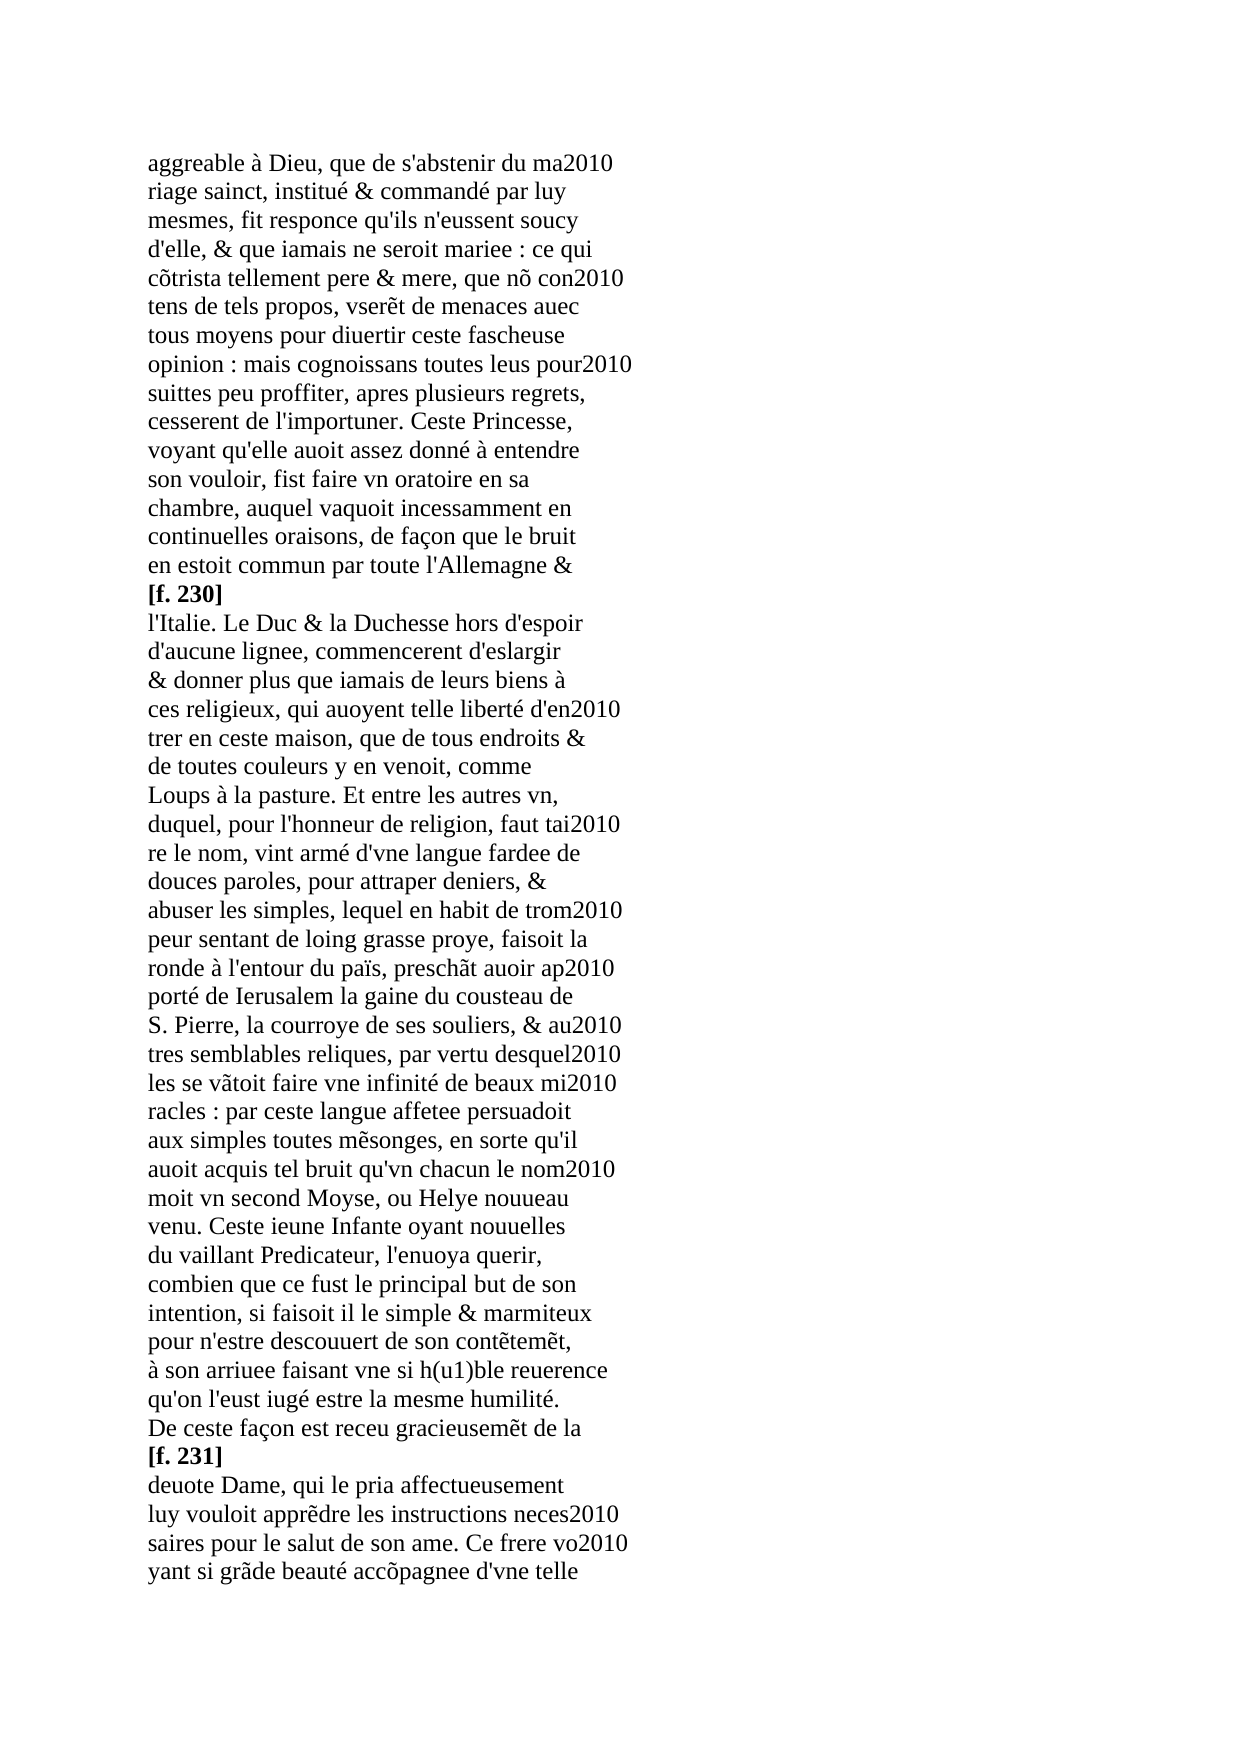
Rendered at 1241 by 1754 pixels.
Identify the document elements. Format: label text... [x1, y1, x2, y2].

text aggreable à Dieu, que de s'abstenir du ma2010 riage sainct, institué & commandé par luy mesmes, fit responce qu'ils n'eussent soucy d'elle, & que iamais ne seroit mariee : ce qui cõtrista tellement pere & mere, que nõ con2010 tens de tels propos, vserẽt de menaces auec tous moyens pour diuertir ceste fascheuse opinion : mais cognoissans toutes leus pour2010 suittes peu proffiter, apres plusieurs regrets, cesserent de l'importuner. Ceste Princesse, voyant qu'elle auoit assez donné à entendre son vouloir, fist faire vn oratoire en sa chambre, auquel vaquoit incessamment en continuelles oraisons, de façon que le bruit en estoit commun par toute l'Allemagne & [f. 230] l'Italie. Le Duc & la Duchesse hors d'espoir d'aucune lignee, commencerent d'eslargir & donner plus que iamais de leurs biens à ces religieux, qui auoyent telle liberté d'en2010 trer en ceste maison, que de tous endroits & de toutes couleurs y en venoit, comme Loups à la pasture. Et entre les autres vn, duquel, pour l'honneur de religion, faut tai2010 re le nom, vint armé d'vne langue fardee de douces paroles, pour attraper deniers, & abuser les simples, lequel en habit de trom2010 peur sentant de loing grasse proye, faisoit la ronde à l'entour du païs, preschãt auoir ap2010 porté de Ierusalem la gaine du cousteau de S. Pierre, la courroye de ses souliers, & au2010 tres semblables reliques, par vertu desquel2010 les se vãtoit faire vne infinité de beaux mi2010 racles : par ceste langue affetee persuadoit aux simples toutes mẽsonges, en sorte qu'il auoit acquis tel bruit qu'vn chacun le nom2010 moit vn second Moyse, ou Helye nouueau venu. Ceste ieune Infante oyant nouuelles du vaillant Predicateur, l'enuoya querir, combien que ce fust le principal but de son intention, si faisoit il le simple & marmiteux pour n'estre descouuert de son contẽtemẽt, à son arriuee faisant vne si h(u1)ble reuerence qu'on l'eust iugé estre la mesme humilité. De ceste façon est receu gracieusemẽt de la [f. 231] deuote Dame, qui le pria affectueusement luy vouloit apprẽdre les instructions neces2010 saires pour le salut de son ame. Ce frere vo2010 yant si grãde beauté accõpagnee d'vne telle [148, 148, 1093, 1585]
